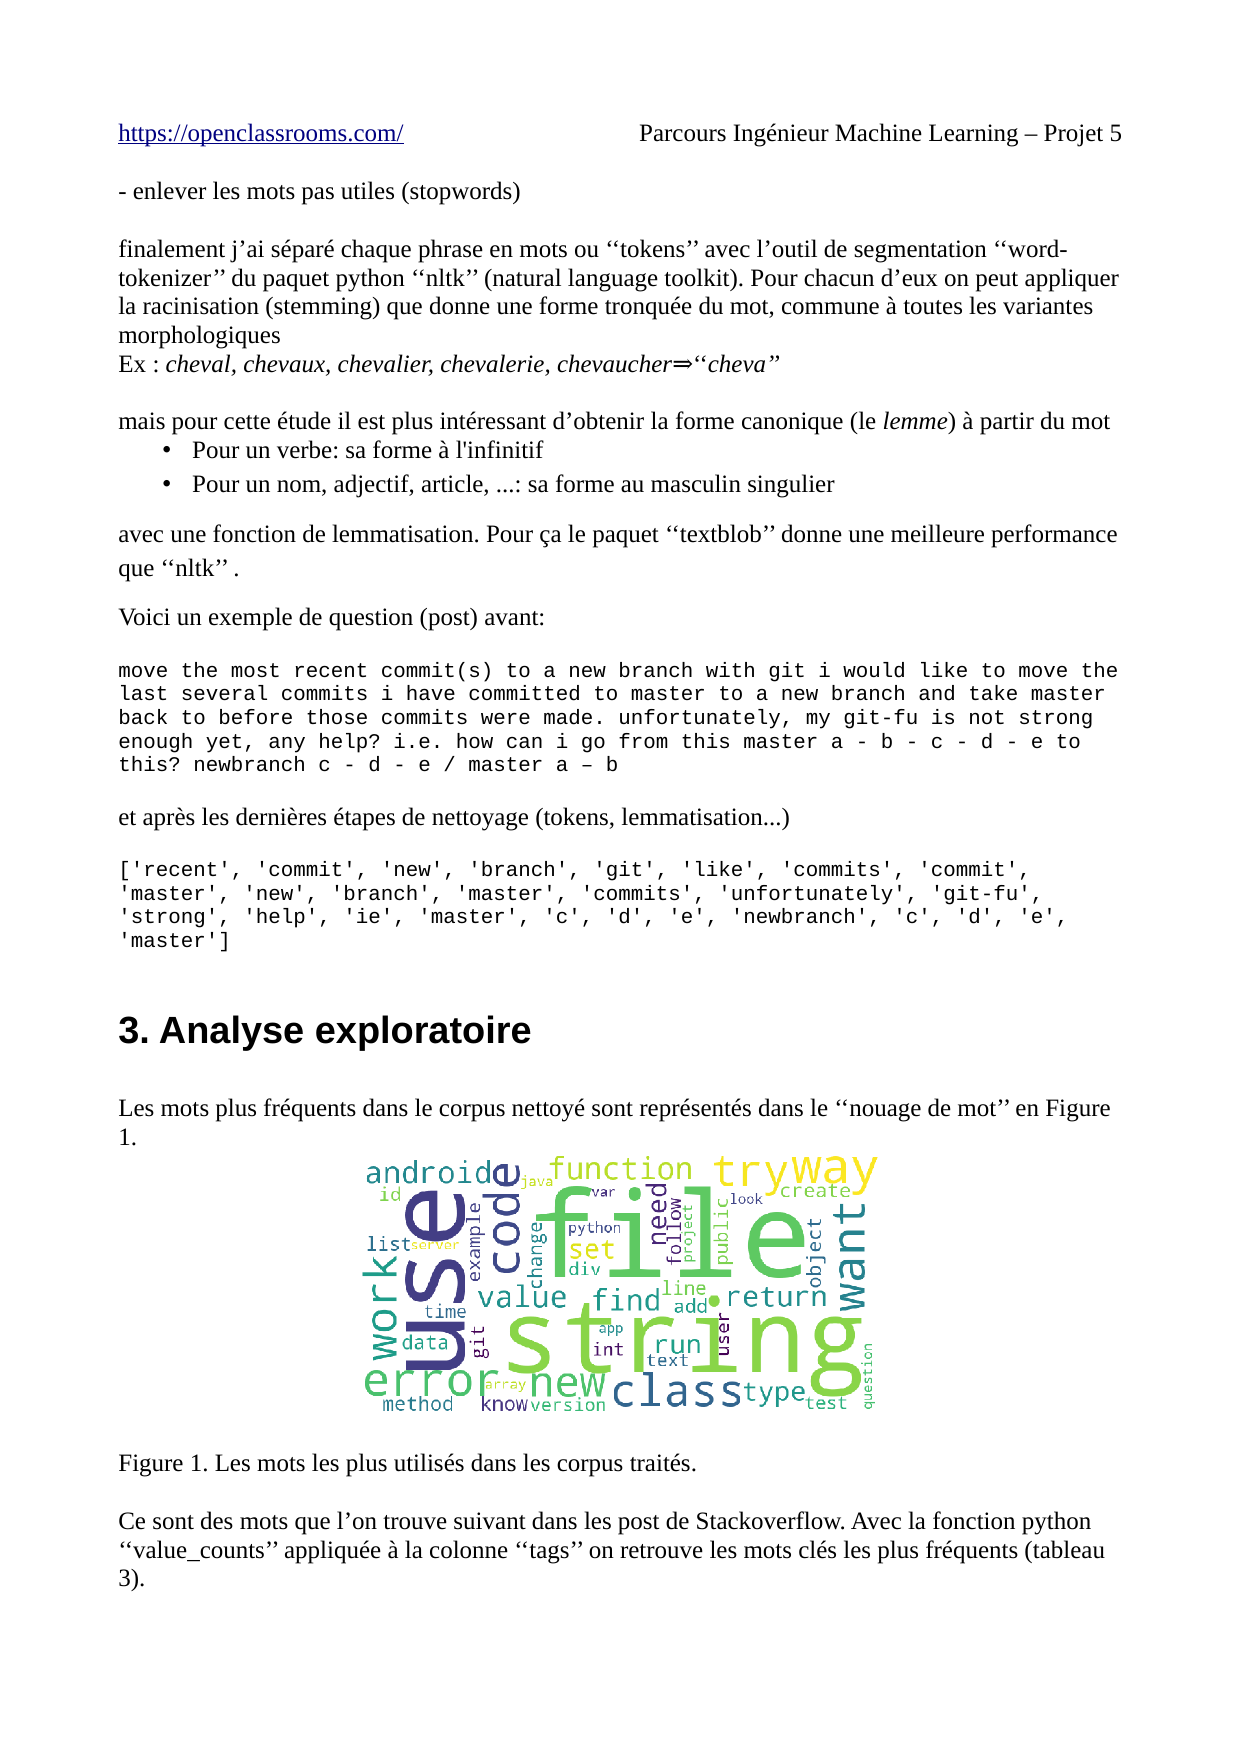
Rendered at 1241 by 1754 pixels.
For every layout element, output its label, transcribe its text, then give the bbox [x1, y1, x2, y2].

text move the most recent commit(s) to a new branch with git i would like to move the last several commits i have committed to master to a new branch and take master back to before those commits were made. unfortunately, my git-fu is not strong enough yet, any help? i.e. how can i go from this master a - b - c - d - e to this? newbranch c - d - e / master a – b [118, 660, 1122, 778]
text Voici un exemple de question (post) avant: [118, 602, 1122, 631]
list Pour un verbe: sa forme à l'infinitif [162, 435, 1122, 464]
text - enlever les mots pas utiles (stopwords) [118, 176, 1122, 205]
text finalement j’ai séparé chaque phrase en mots ou ‘‘tokens’’ avec l’outil de segmentation ‘‘word-tokenizer’’ du paquet python ‘‘nltk’’ (natural language toolkit). Pour chacun d’eux on peut appliquer la racinisation (stemming) que donne une forme tronquée du mot, commune à toutes les variantes morphologiques [118, 234, 1122, 349]
text ['recent', 'commit', 'new', 'branch', 'git', 'like', 'commits', 'commit', 'master', 'new', 'branch', 'master', 'commits', 'unfortunately', 'git-fu', 'strong', 'help', 'ie', 'master', 'c', 'd', 'e', 'newbranch', 'c', 'd', 'e', 'master'] [118, 859, 1122, 954]
list Pour un nom, adjectif, article, ...: sa forme au masculin singulier [162, 469, 1122, 498]
text Les mots plus fréquents dans le corpus nettoyé sont représentés dans le ‘‘nouage de mot’’ en Figure 1. [118, 1093, 1122, 1151]
text avec une fonction de lemmatisation. Pour ça le paquet ‘‘textblob’’ donne une meilleure performance que ‘‘nltk’’ . [118, 519, 1122, 582]
subtitle 3. Analyse exploratoire [118, 1008, 1122, 1052]
text Ex : cheval, chevaux, chevalier, chevalerie, chevaucher⇒‘‘cheva’’ [118, 349, 1122, 378]
text Ce sont des mots que l’on trouve suivant dans les post de Stackoverflow. Avec la fonction python ‘‘value_counts’’ appliquée à la colonne ‘‘tags’’ on retrouve les mots clés les plus fréquents (tableau 3). [118, 1506, 1122, 1592]
text et après les dernières étapes de nettoyage (tokens, lemmatisation...) [118, 802, 1122, 830]
picture [356, 1150, 885, 1420]
text Figure 1. Les mots les plus utilisés dans les corpus traités. [118, 1448, 1122, 1477]
text mais pour cette étude il est plus intéressant d’obtenir la forme canonique (le lemme) à partir du mot [118, 406, 1122, 435]
